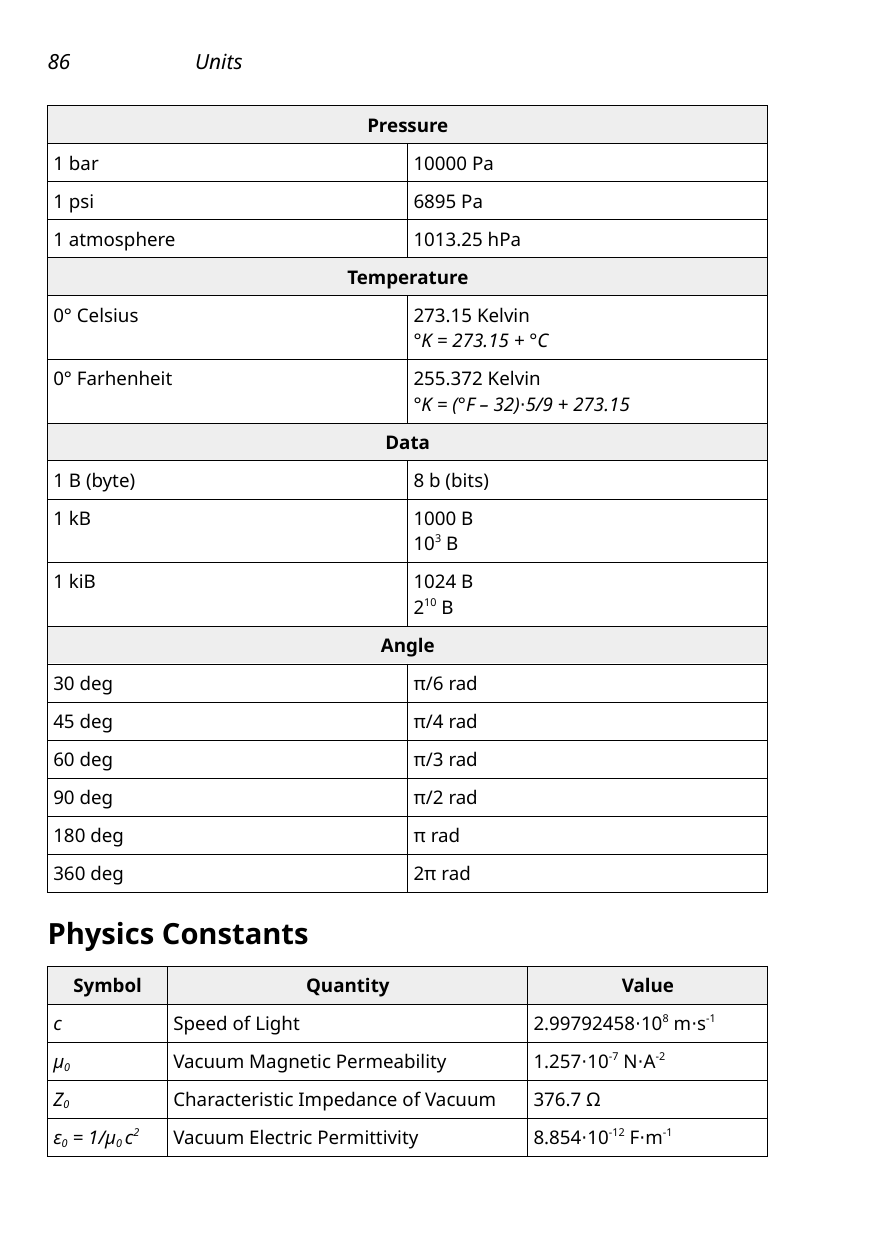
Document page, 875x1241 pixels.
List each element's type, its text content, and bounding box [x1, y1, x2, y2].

table_cell π/3 rad [408, 741, 767, 778]
table_cell 255.372 Kelvin °K = (°F – 32)⋅5/9 + 273.15 [408, 360, 767, 422]
table_cell c [48, 1005, 167, 1042]
table_cell 1013.25 hPa [408, 220, 767, 257]
table_cell 6895 Pa [408, 182, 767, 219]
table_cell 10000 Pa [408, 144, 767, 181]
table_cell π/6 rad [408, 665, 767, 702]
table_cell π rad [408, 817, 767, 854]
table_cell 360 deg [48, 855, 407, 892]
table_cell 1 atmosphere [48, 220, 407, 257]
table_cell Characteristic Impedance of Vacuum [168, 1081, 527, 1118]
table_cell Vacuum Electric Permittivity [168, 1119, 527, 1156]
table_cell 2.99792458⋅108 m⋅s-1 [528, 1005, 767, 1042]
subtitle Physics Constants [47, 913, 768, 953]
table_cell 1 kiB [48, 563, 407, 626]
table_cell 1 psi [48, 182, 407, 219]
table_cell Speed of Light [168, 1005, 527, 1042]
table_cell Z0 [48, 1081, 167, 1118]
table_cell 30 deg [48, 665, 407, 702]
table_cell π/2 rad [408, 779, 767, 816]
table_cell 2π rad [408, 855, 767, 892]
table_cell π/4 rad [408, 703, 767, 739]
table_cell 1024 B 210 B [408, 563, 767, 626]
table_cell 45 deg [48, 703, 407, 739]
table_header Value [528, 967, 767, 1004]
table_cell 376.7 Ω [528, 1081, 767, 1118]
table_cell 8 b (bits) [408, 461, 767, 498]
table_cell 1000 B 103 B [408, 500, 767, 562]
table_header Symbol [48, 967, 167, 1004]
table_cell 0° Celsius [48, 296, 407, 359]
table_cell Temperature [48, 258, 767, 295]
table_cell Data [48, 424, 767, 460]
table_cell 0° Farhenheit [48, 360, 407, 422]
table_header Quantity [168, 967, 527, 1004]
table_cell 273.15 Kelvin °K = 273.15 + °C [408, 296, 767, 359]
table_cell µ0 [48, 1043, 167, 1080]
table_cell ε0 = 1/µ0 c2 [48, 1119, 167, 1156]
table_cell Vacuum Magnetic Permeability [168, 1043, 527, 1080]
table_cell 60 deg [48, 741, 407, 778]
table_cell 180 deg [48, 817, 407, 854]
table_cell 8.854⋅10-12 F⋅m-1 [528, 1119, 767, 1156]
table_cell Angle [48, 627, 767, 663]
table_cell 1 B (byte) [48, 461, 407, 498]
table_cell 90 deg [48, 779, 407, 816]
table_cell 1 bar [48, 144, 407, 181]
table_cell 1 kB [48, 500, 407, 562]
table_header Pressure [48, 106, 767, 143]
table_cell 1.257⋅10-7 N⋅A-2 [528, 1043, 767, 1080]
